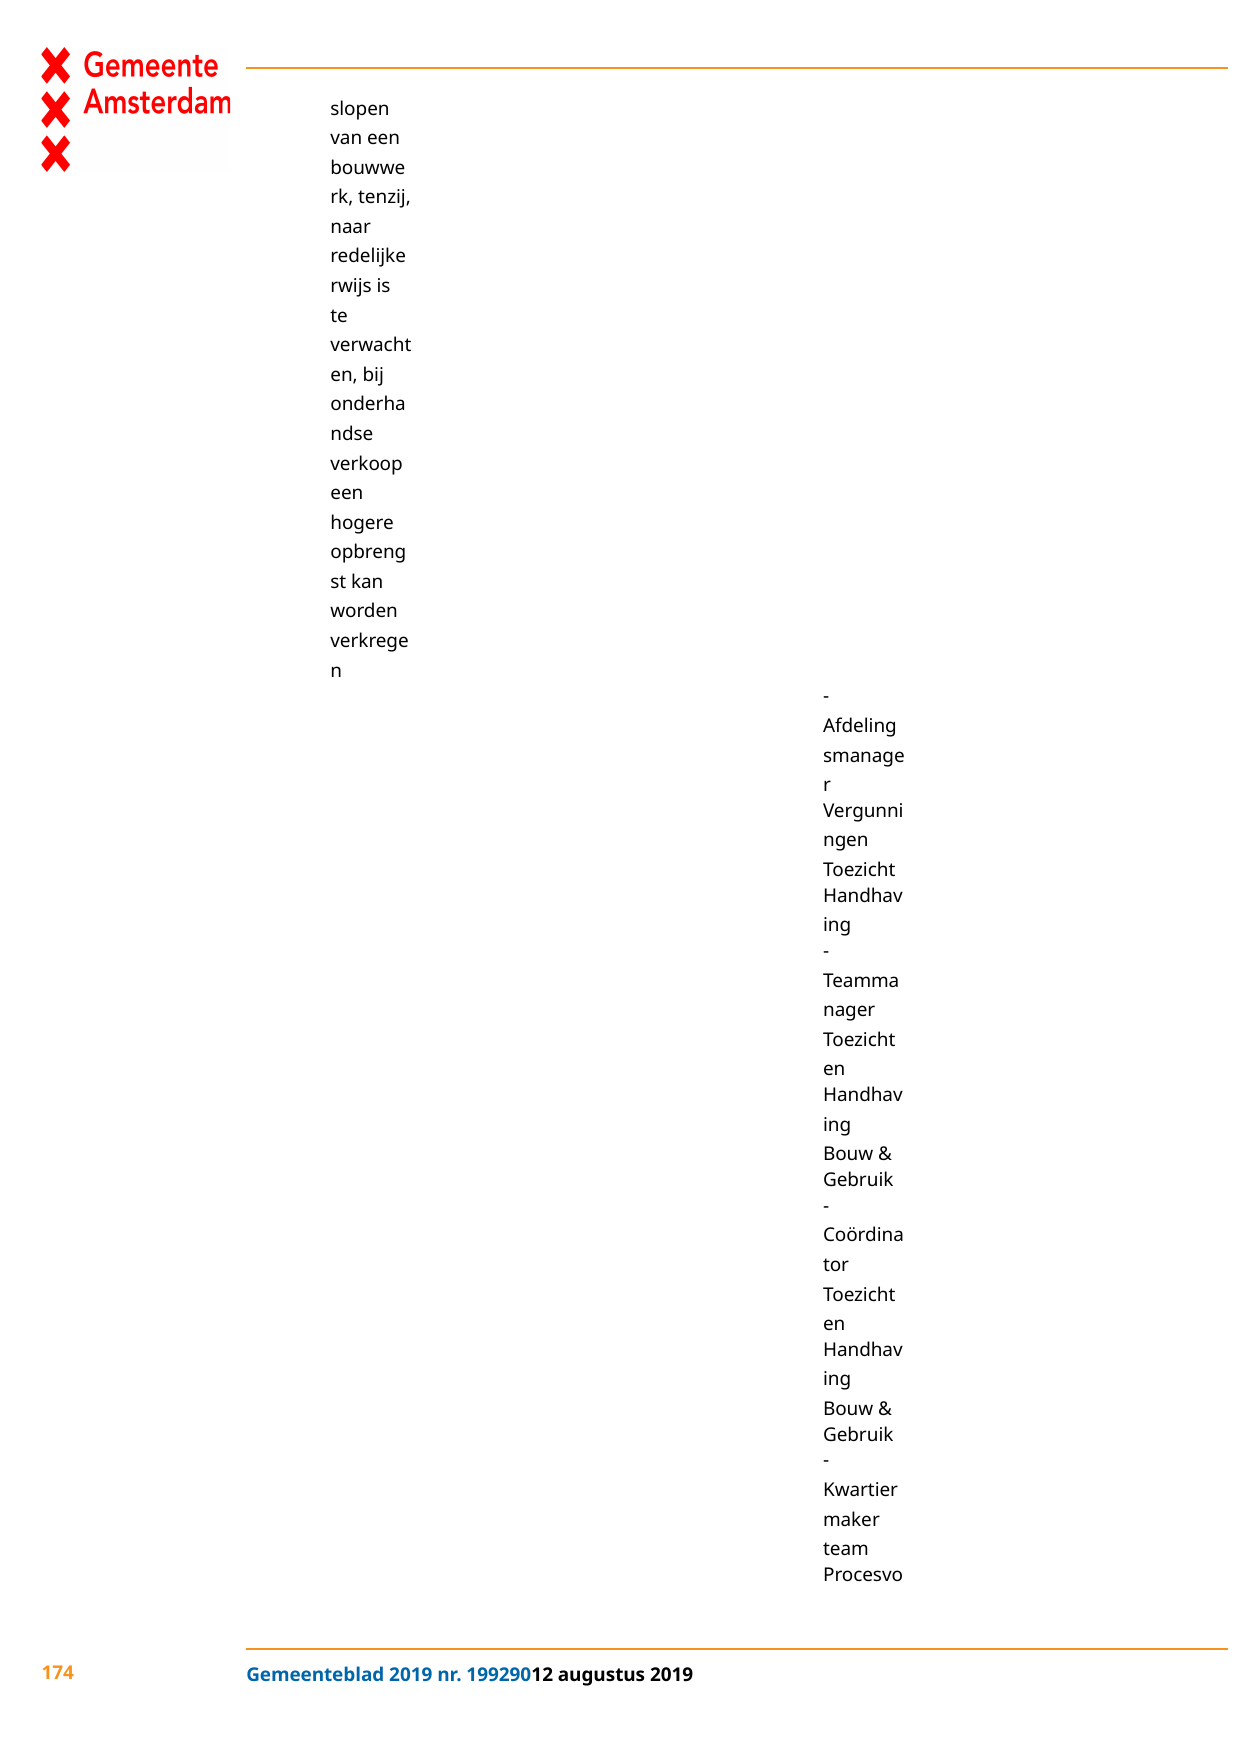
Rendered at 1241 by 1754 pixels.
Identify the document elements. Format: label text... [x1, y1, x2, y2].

table_cell [741, 1447, 823, 1561]
table_cell [741, 1561, 823, 1587]
table_cell [987, 1421, 1069, 1447]
table_cell [330, 683, 412, 797]
table_cell [412, 1561, 494, 1587]
table_cell [741, 1166, 823, 1192]
table_cell [905, 1081, 987, 1166]
table_cell [741, 95, 823, 683]
table_cell [248, 1081, 330, 1166]
table_cell [741, 937, 823, 1081]
table_cell [741, 1081, 823, 1166]
table_cell [577, 1561, 659, 1587]
table_cell [330, 1192, 412, 1336]
table_cell [987, 1561, 1069, 1587]
table_cell [412, 882, 494, 937]
table_cell [577, 937, 659, 1081]
table_cell [1069, 683, 1152, 797]
table_cell [577, 882, 659, 937]
table_cell [248, 1421, 330, 1447]
table_cell [330, 937, 412, 1081]
table_cell [412, 1081, 494, 1166]
table_cell [494, 1447, 577, 1561]
table_cell [1069, 1447, 1152, 1561]
table_cell slopen van een bouwwerk, tenzij, naar redelijkerwijs is te verwachten, bij onderhandse verkoop een hogere opbrengst kan worden verkregen [330, 95, 412, 683]
table_cell [1069, 797, 1152, 882]
table_cell [987, 1447, 1069, 1561]
table_cell [659, 683, 741, 797]
table_cell [577, 1336, 659, 1421]
table_cell [494, 683, 577, 797]
table_cell [659, 1336, 741, 1421]
table_cell [741, 1192, 823, 1336]
table_cell [494, 1192, 577, 1336]
table_cell [330, 1447, 412, 1561]
table_cell [577, 1166, 659, 1192]
table_cell [330, 882, 412, 937]
table_cell [1069, 1336, 1152, 1421]
table_cell [741, 1421, 823, 1447]
table_cell - Kwartiermaker team [823, 1447, 905, 1561]
table_cell [494, 1561, 577, 1587]
table_cell [494, 1081, 577, 1166]
table_cell [1069, 1192, 1152, 1336]
table_cell [741, 797, 823, 882]
table_cell [741, 1336, 823, 1421]
table_cell Handhaving Bouw & [823, 1081, 905, 1166]
table_cell [659, 1561, 741, 1587]
table_cell [577, 1447, 659, 1561]
table_cell [1069, 1081, 1152, 1166]
table_cell [248, 1336, 330, 1421]
table_cell [905, 95, 987, 683]
table_cell [1069, 95, 1152, 683]
table_cell [987, 683, 1069, 797]
table_cell [987, 882, 1069, 937]
table_cell [1069, 1421, 1152, 1447]
table_cell [330, 1166, 412, 1192]
table_cell [1069, 937, 1152, 1081]
table_cell [577, 1081, 659, 1166]
table_cell [823, 95, 905, 683]
table_cell [905, 1336, 987, 1421]
table_cell [659, 1421, 741, 1447]
table_cell [412, 1166, 494, 1192]
table_cell [248, 1447, 330, 1561]
table_cell [577, 1192, 659, 1336]
table_cell [330, 797, 412, 882]
table_cell [987, 95, 1069, 683]
table_cell [330, 1081, 412, 1166]
table_cell [248, 95, 330, 683]
table_cell [412, 1447, 494, 1561]
table_cell [330, 1421, 412, 1447]
table_cell [905, 797, 987, 882]
table_cell [248, 1166, 330, 1192]
table_cell Procesvo [823, 1561, 905, 1587]
table_cell [494, 937, 577, 1081]
table_cell [1069, 1561, 1152, 1587]
table_cell [987, 1166, 1069, 1192]
table_cell [905, 1561, 987, 1587]
table_cell [248, 1192, 330, 1336]
table_cell [248, 882, 330, 937]
table_cell [330, 1336, 412, 1421]
table_cell Gebruik [823, 1166, 905, 1192]
table_cell Handhaving Bouw & [823, 1336, 905, 1421]
table_cell [905, 882, 987, 937]
table_cell [659, 882, 741, 937]
table_cell [659, 797, 741, 882]
table_cell [741, 882, 823, 937]
table_cell [659, 1192, 741, 1336]
table_cell [577, 95, 659, 683]
table_cell - Teammanager Toezicht en [823, 937, 905, 1081]
picture [41, 47, 231, 172]
table_cell [905, 683, 987, 797]
table_cell [659, 95, 741, 683]
table_cell [577, 683, 659, 797]
table_cell Vergunningen Toezicht [823, 797, 905, 882]
table_cell [412, 1421, 494, 1447]
table_cell [905, 1447, 987, 1561]
table_cell [412, 95, 494, 683]
table_cell [987, 1192, 1069, 1336]
table_cell [248, 797, 330, 882]
table_cell [1069, 1166, 1152, 1192]
table_cell [494, 1421, 577, 1447]
table_cell [905, 937, 987, 1081]
table_cell [659, 937, 741, 1081]
table_cell [494, 1166, 577, 1192]
table_cell [330, 1561, 412, 1587]
table_cell [577, 1421, 659, 1447]
table_cell [412, 1336, 494, 1421]
table_cell [494, 797, 577, 882]
table_cell [494, 882, 577, 937]
table_cell [1069, 882, 1152, 937]
table_cell [987, 1081, 1069, 1166]
table_cell [987, 797, 1069, 882]
table_cell [659, 1081, 741, 1166]
table_cell [905, 1192, 987, 1336]
table_cell [905, 1421, 987, 1447]
table_cell [248, 937, 330, 1081]
table_cell [659, 1447, 741, 1561]
table_cell [987, 1336, 1069, 1421]
table_cell [741, 683, 823, 797]
table_cell Handhaving [823, 882, 905, 937]
table_cell [494, 95, 577, 683]
table_cell [494, 1336, 577, 1421]
table_cell [987, 937, 1069, 1081]
table_cell [248, 683, 330, 797]
table_cell - Afdelingsmanager [823, 683, 905, 797]
table_cell [412, 797, 494, 882]
table_cell Gebruik [823, 1421, 905, 1447]
table_cell [248, 1561, 330, 1587]
table_cell [577, 797, 659, 882]
table_cell [905, 1166, 987, 1192]
table_cell [412, 1192, 494, 1336]
table_cell - Coördinator Toezicht en [823, 1192, 905, 1336]
table_cell [412, 683, 494, 797]
table_cell [659, 1166, 741, 1192]
table_cell [412, 937, 494, 1081]
